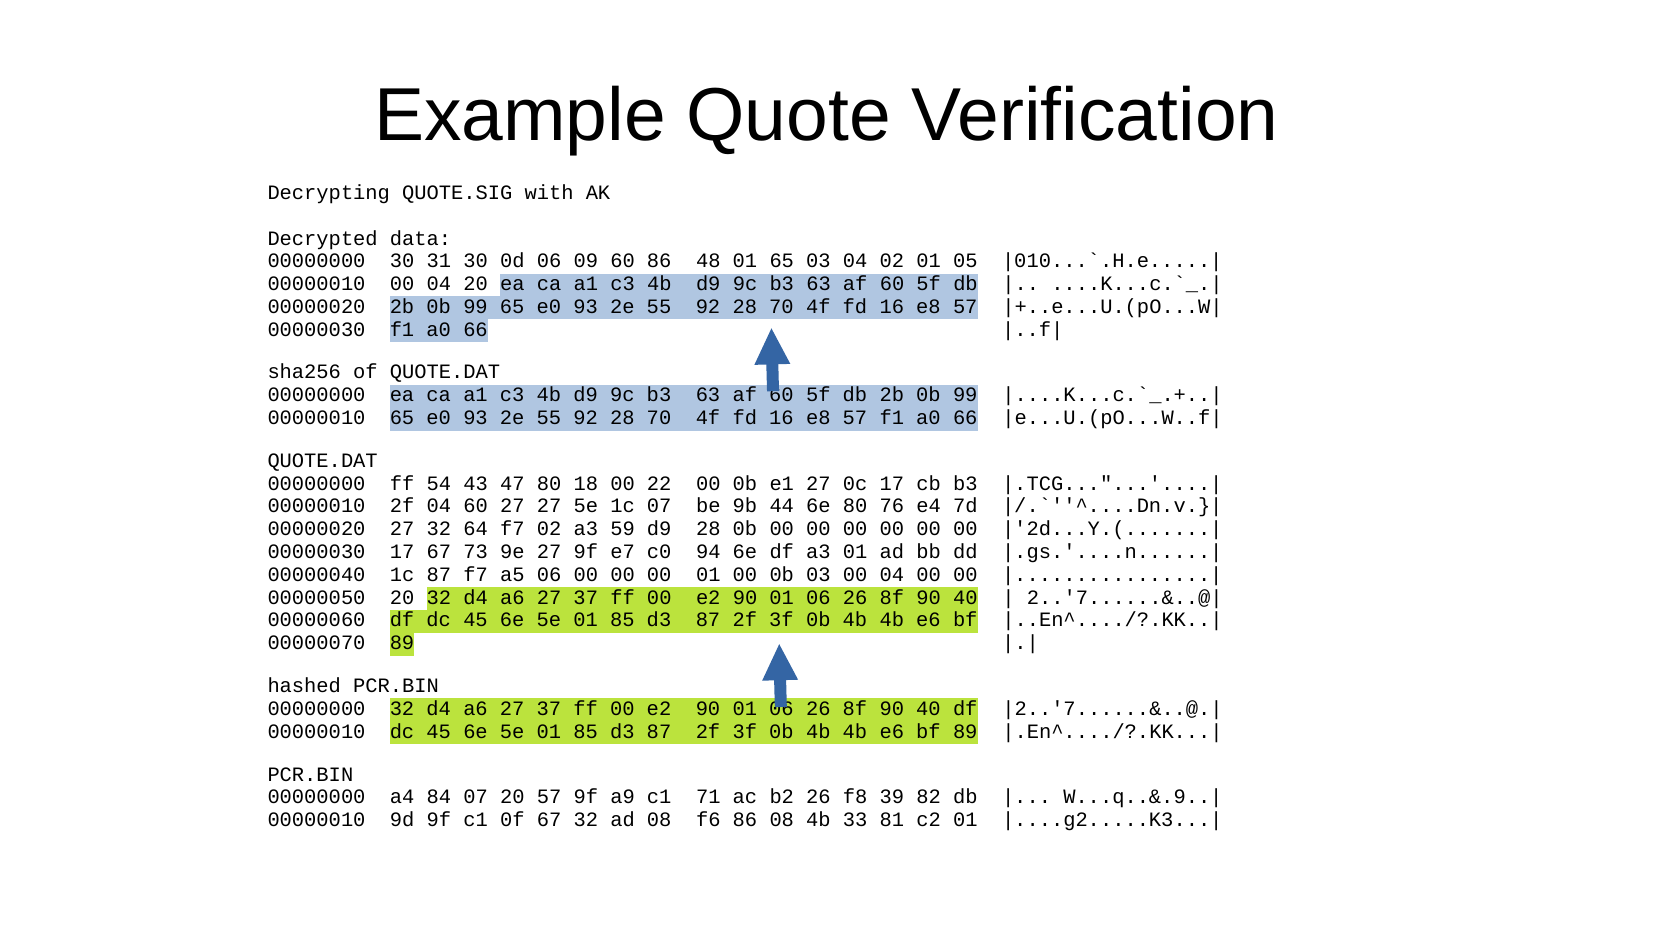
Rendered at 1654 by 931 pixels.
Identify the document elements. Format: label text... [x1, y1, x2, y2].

list Decrypting QUOTE.SIG with AK Decrypted data: 00000000 30 31 30 0d 06 09 60 86 48 01 65 03 04 02 01 05 |010...`.H.e.....| 00000010 00 04 20 ea ca a1 c3 4b d9 9c b3 63 af 60 5f db |.. ....K...c.`_.| 00000020 2b 0b 99 65 e0 93 2e 55 92 28 70 4f fd 16 e8 57 |+..e...U.(pO...W| 00000030 f1 a0 66 |..f| sha256 of QUOTE.DAT 00000000 ea ca a1 c3 4b d9 9c b3 63 af 60 5f db 2b 0b 99 |....K...c.`_.+..| 00000010 65 e0 93 2e 55 92 28 70 4f fd 16 e8 57 f1 a0 66 |e...U.(pO...W..f| QUOTE.DAT 00000000 ff 54 43 47 80 18 00 22 00 0b e1 27 0c 17 cb b3 |.TCG..."...'....| 00000010 2f 04 60 27 27 5e 1c 07 be 9b 44 6e 80 76 e4 7d |/.`''^....Dn.v.}| 00000020 27 32 64 f7 02 a3 59 d9 28 0b 00 00 00 00 00 00 |'2d...Y.(.......| 00000030 17 67 73 9e 27 9f e7 c0 94 6e df a3 01 ad bb dd |.gs.'....n......| 00000040 1c 87 f7 a5 06 00 00 00 01 00 0b 03 00 04 00 00 |................| 00000050 20 32 d4 a6 27 37 ff 00 e2 90 01 06 26 8f 90 40 | 2..'7......&..@| 00000060 df dc 45 6e 5e 01 85 d3 87 2f 3f 0b 4b 4b e6 bf |..En^..../?.KK..| 00000070 89 |.| hashed PCR.BIN 00000000 32 d4 a6 27 37 ff 00 e2 90 01 06 26 8f 90 40 df |2..'7......&..@.| 00000010 dc 45 6e 5e 01 85 d3 87 2f 3f 0b 4b 4b e6 bf 89 |.En^..../?.KK...| PCR.BIN 00000000 a4 84 07 20 57 9f a9 c1 71 ac b2 26 f8 39 82 db |... W...q..&.9..| 00000010 9d 9f c1 0f 67 32 ad 08 f6 86 08 4b 33 81 c2 01 |....g2.....K3...| [224, 182, 1505, 847]
title Example Quote Verification [82, 37, 1571, 193]
